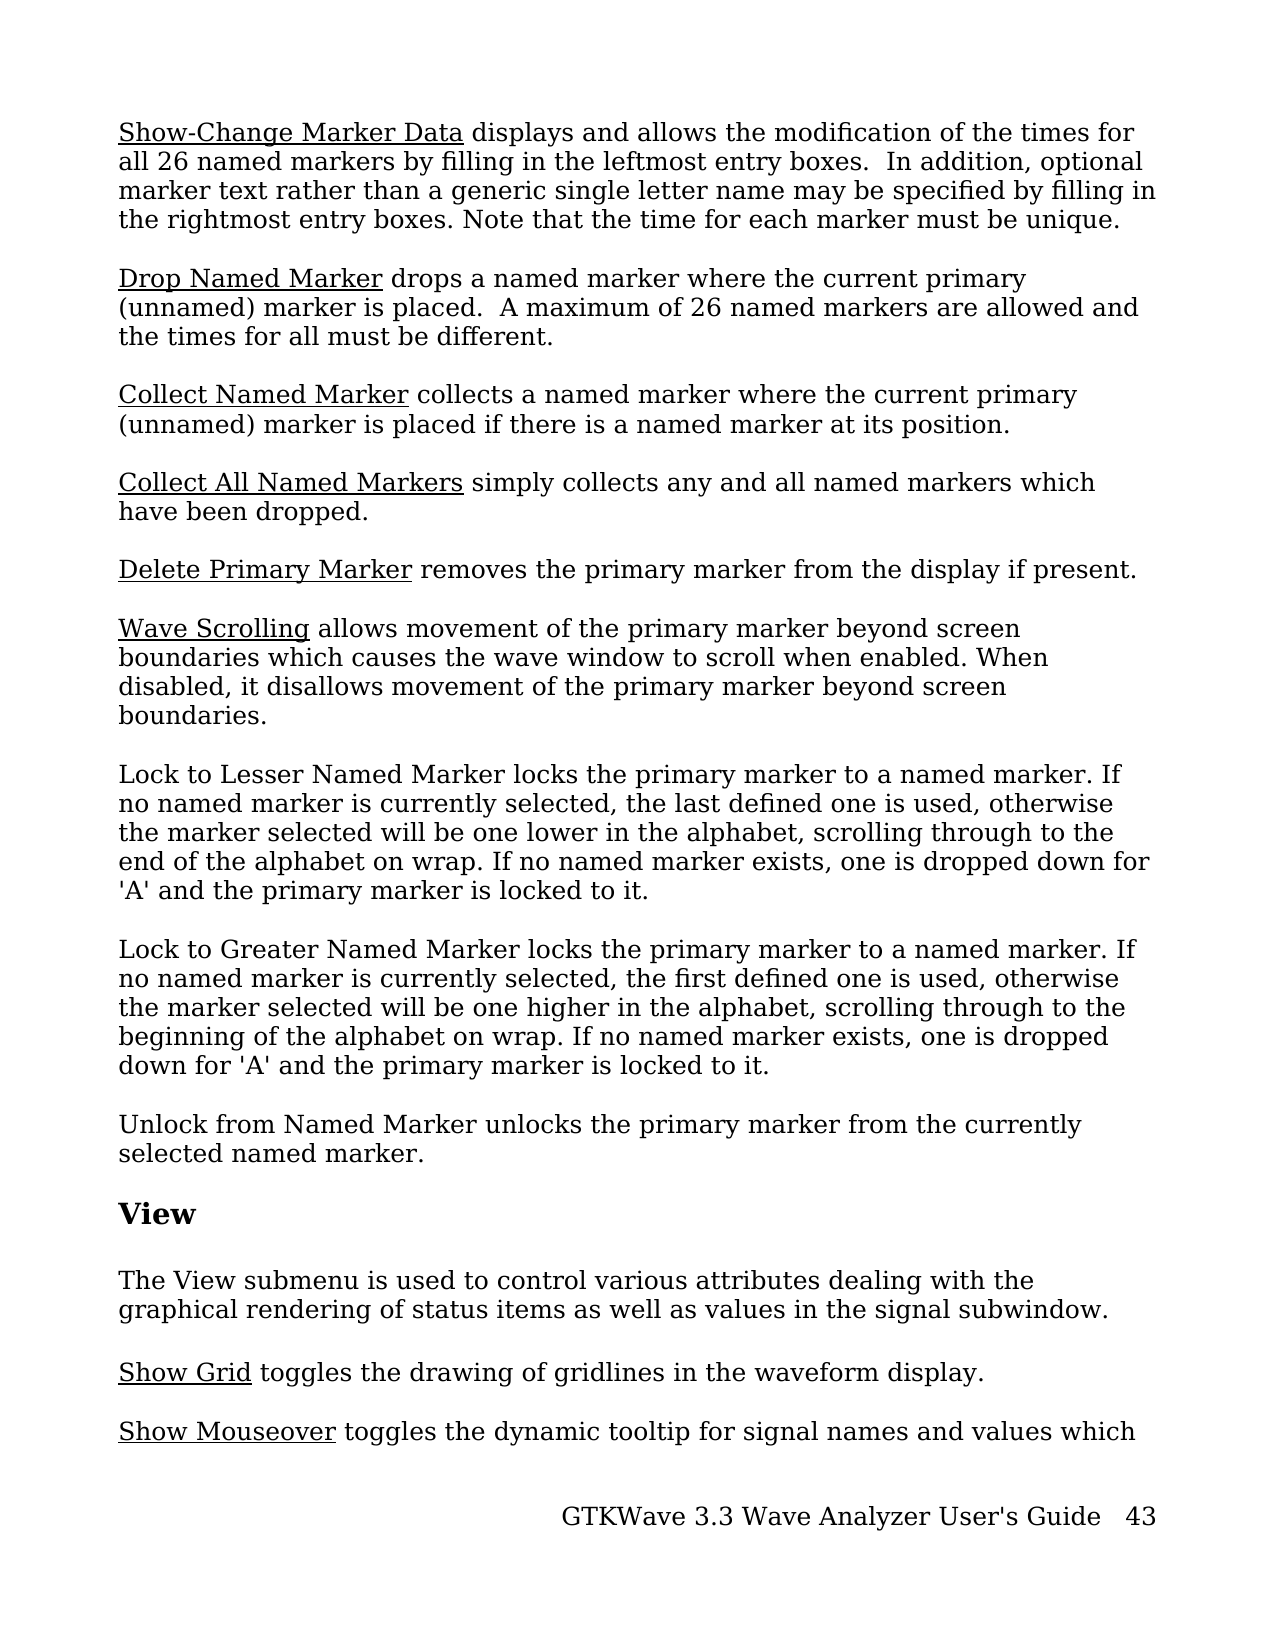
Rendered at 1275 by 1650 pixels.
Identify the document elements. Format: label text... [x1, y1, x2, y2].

text View [118, 1197, 1157, 1232]
text Delete Primary Marker removes the primary marker from the display if present. [118, 556, 1157, 585]
text Unlock from Named Marker unlocks the primary marker from the currently selected named marker. [118, 1110, 1157, 1168]
text Collect All Named Markers simply collects any and all named markers which have been dropped. [118, 468, 1157, 526]
text Lock to Greater Named Marker locks the primary marker to a named marker. If no named marker is currently selected, the first defined one is used, otherwise the marker selected will be one higher in the alphabet, scrolling through to the beginning of the alphabet on wrap. If no named marker exists, one is dropped down for 'A' and the primary marker is locked to it. [118, 935, 1157, 1081]
text Collect Named Marker collects a named marker where the current primary (unnamed) marker is placed if there is a named marker at its position. [118, 381, 1157, 439]
text Show-Change Marker Data displays and allows the modification of the times for all 26 named markers by filling in the leftmost entry boxes. In addition, optional marker text rather than a generic single letter name may be specified by filling in the rightmost entry boxes. Note that the time for each marker must be unique. [118, 118, 1157, 235]
text Lock to Lesser Named Marker locks the primary marker to a named marker. If no named marker is currently selected, the last defined one is used, otherwise the marker selected will be one lower in the alphabet, scrolling through to the end of the alphabet on wrap. If no named marker exists, one is dropped down for 'A' and the primary marker is locked to it. [118, 760, 1157, 906]
text Wave Scrolling allows movement of the primary marker beyond screen boundaries which causes the wave window to scroll when enabled. When disabled, it disallows movement of the primary marker beyond screen boundaries. [118, 614, 1157, 731]
text Show Grid toggles the drawing of gridlines in the waveform display. [118, 1358, 1157, 1388]
text Drop Named Marker drops a named marker where the current primary (unnamed) marker is placed. A maximum of 26 named markers are allowed and the times for all must be different. [118, 264, 1157, 351]
text The View submenu is used to control various attributes dealing with the graphical rendering of status items as well as values in the signal subwindow. [118, 1266, 1157, 1324]
text Show Mouseover toggles the dynamic tooltip for signal names and values which [118, 1417, 1157, 1446]
